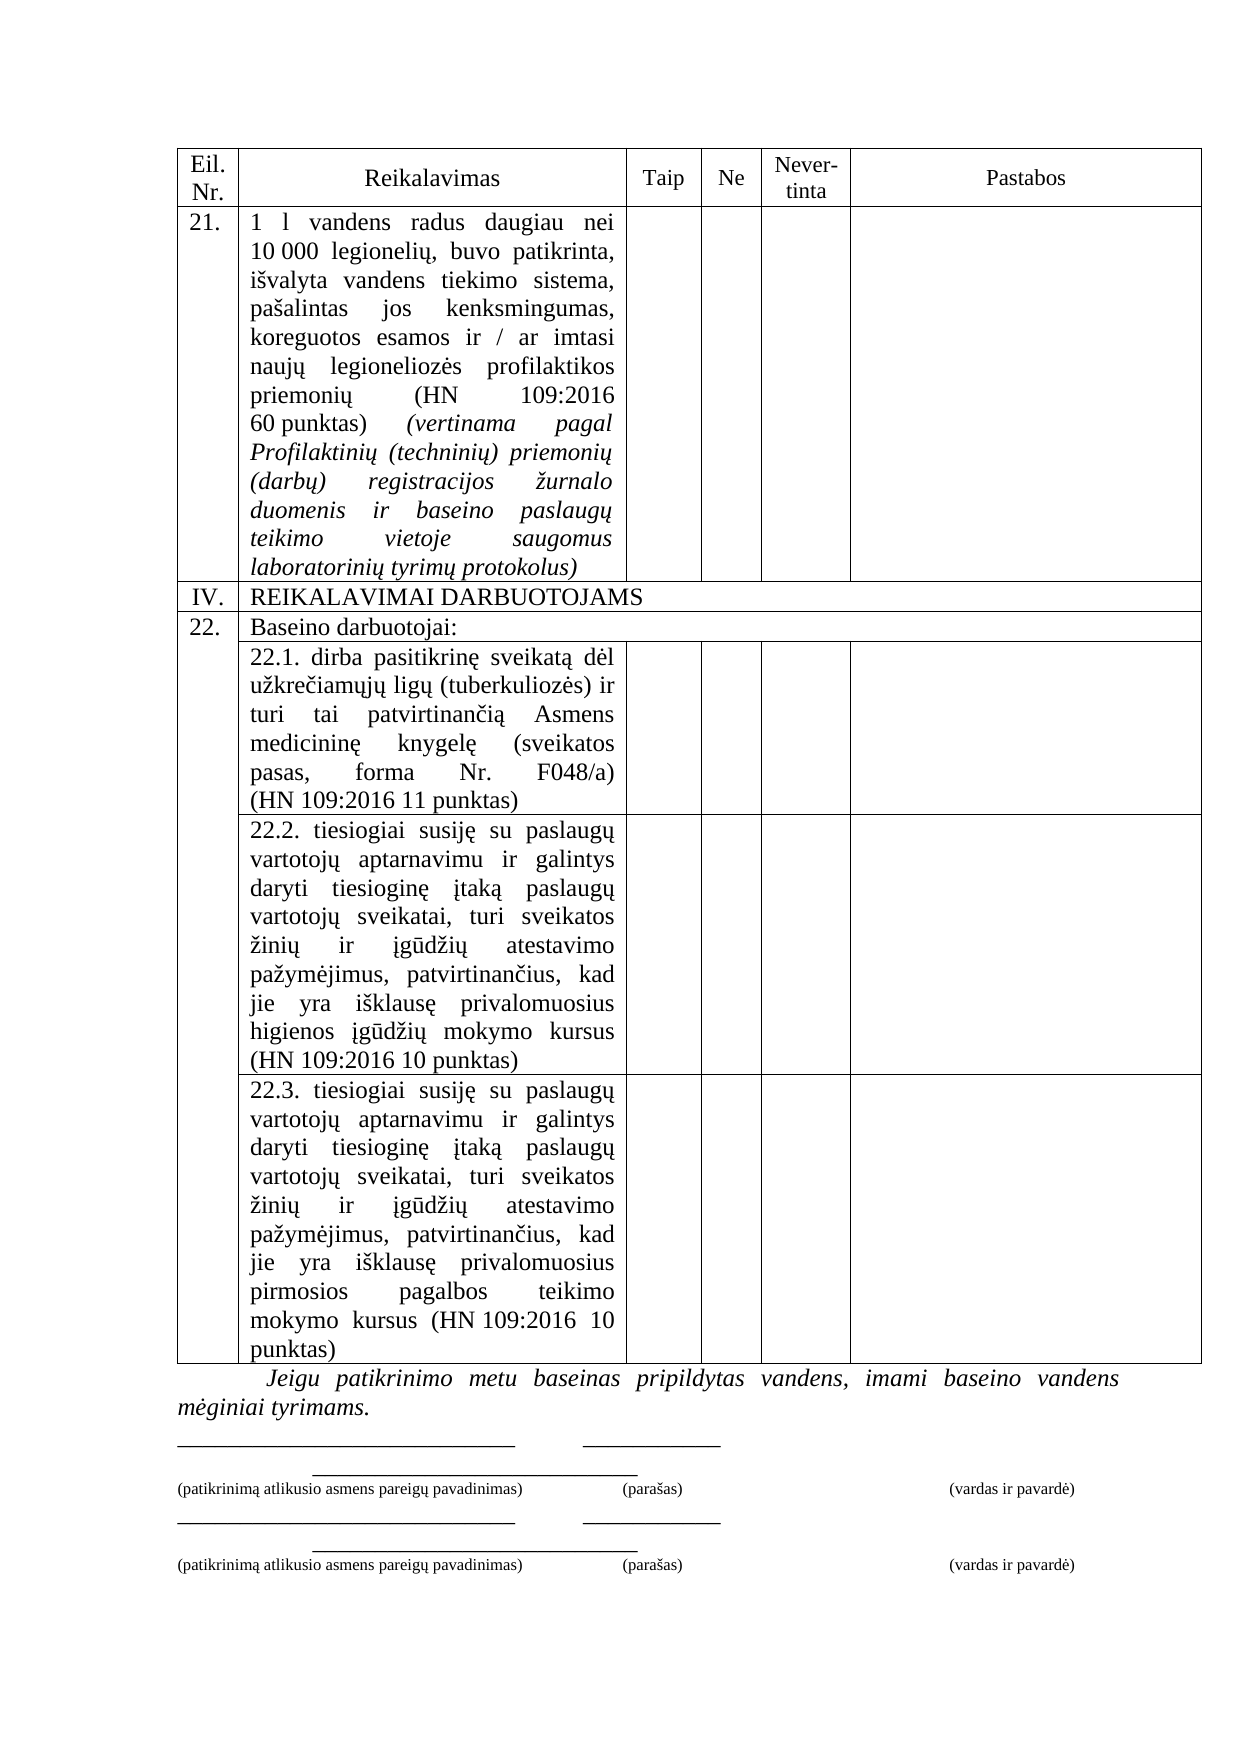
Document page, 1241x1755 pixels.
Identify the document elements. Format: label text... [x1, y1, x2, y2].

text Jeigu patikrinimo metu baseinas pripildytas vandens, imami baseino vandens mėginiai tyrimams. [177, 1364, 1122, 1421]
text ___________________________ ___________ __________________________ [177, 1498, 1122, 1555]
table_cell 22.1. dirba pasitikrinę sveikatą dėl užkrečiamųjų ligų (tuberkuliozės) ir turi tai patvirtinančią Asmens medicininę knygelę (sveikatos pasas, forma Nr. F048/a) (HN 109:2016 11 punktas) [239, 642, 626, 814]
table_cell 1 l vandens radus daugiau nei 10 000 legionelių, buvo patikrinta, išvalyta vandens tiekimo sistema, pašalintas jos kenksmingumas, koreguotos esamos ir / ar imtasi naujų legioneliozės profilaktikos priemonių (HN 109:2016 60 punktas) (vertinama pagal Profilaktinių (techninių) priemonių (darbų) registracijos žurnalo duomenis ir baseino paslaugų teikimo vietoje saugomus laboratorinių tyrimų protokolus) [239, 207, 626, 581]
table_cell [702, 815, 761, 1074]
table_cell [851, 207, 1201, 581]
table_cell [702, 642, 761, 814]
table_header Taip [627, 149, 701, 206]
table_cell [627, 1075, 701, 1362]
table_cell REIKALAVIMAI DARBUOTOJAMS [239, 582, 1201, 611]
table_cell [702, 1075, 761, 1362]
table_cell IV. [178, 582, 238, 611]
table_cell [627, 815, 701, 1074]
table_cell [627, 207, 701, 581]
table_cell 22.2. tiesiogiai susiję su paslaugų vartotojų aptarnavimu ir galintys daryti tiesioginę įtaką paslaugų vartotojų sveikatai, turi sveikatos žinių ir įgūdžių atestavimo pažymėjimus, patvirtinančius, kad jie yra išklausę privalomuosius higienos įgūdžių mokymo kursus (HN 109:2016 10 punktas) [239, 815, 626, 1074]
text ___________________________ ___________ __________________________ [177, 1421, 1122, 1478]
text (patikrinimą atlikusio asmens pareigų pavadinimas) (parašas) (vardas ir pavardė) [177, 1478, 1122, 1498]
table_header Never- tinta [762, 149, 850, 206]
table_cell [762, 815, 850, 1074]
table_header Pastabos [851, 149, 1201, 206]
table_cell [702, 207, 761, 581]
table_cell [851, 642, 1201, 814]
table_header Eil. Nr. [178, 149, 238, 206]
table_cell [762, 1075, 850, 1362]
table_header Reikalavimas [239, 149, 626, 206]
table_cell [627, 642, 701, 814]
table_header Ne [702, 149, 761, 206]
table_cell 21. [178, 207, 238, 581]
table_cell [762, 642, 850, 814]
table_cell 22. [178, 612, 238, 1362]
table_cell [851, 1075, 1201, 1362]
table_cell Baseino darbuotojai: [239, 612, 1201, 641]
table_cell 22.3. tiesiogiai susiję su paslaugų vartotojų aptarnavimu ir galintys daryti tiesioginę įtaką paslaugų vartotojų sveikatai, turi sveikatos žinių ir įgūdžių atestavimo pažymėjimus, patvirtinančius, kad jie yra išklausę privalomuosius pirmosios pagalbos teikimo mokymo kursus (HN 109:2016 10 punktas) [239, 1075, 626, 1362]
text (patikrinimą atlikusio asmens pareigų pavadinimas) (parašas) (vardas ir pavardė) [177, 1555, 1122, 1574]
table_cell [762, 207, 850, 581]
table_cell [851, 815, 1201, 1074]
